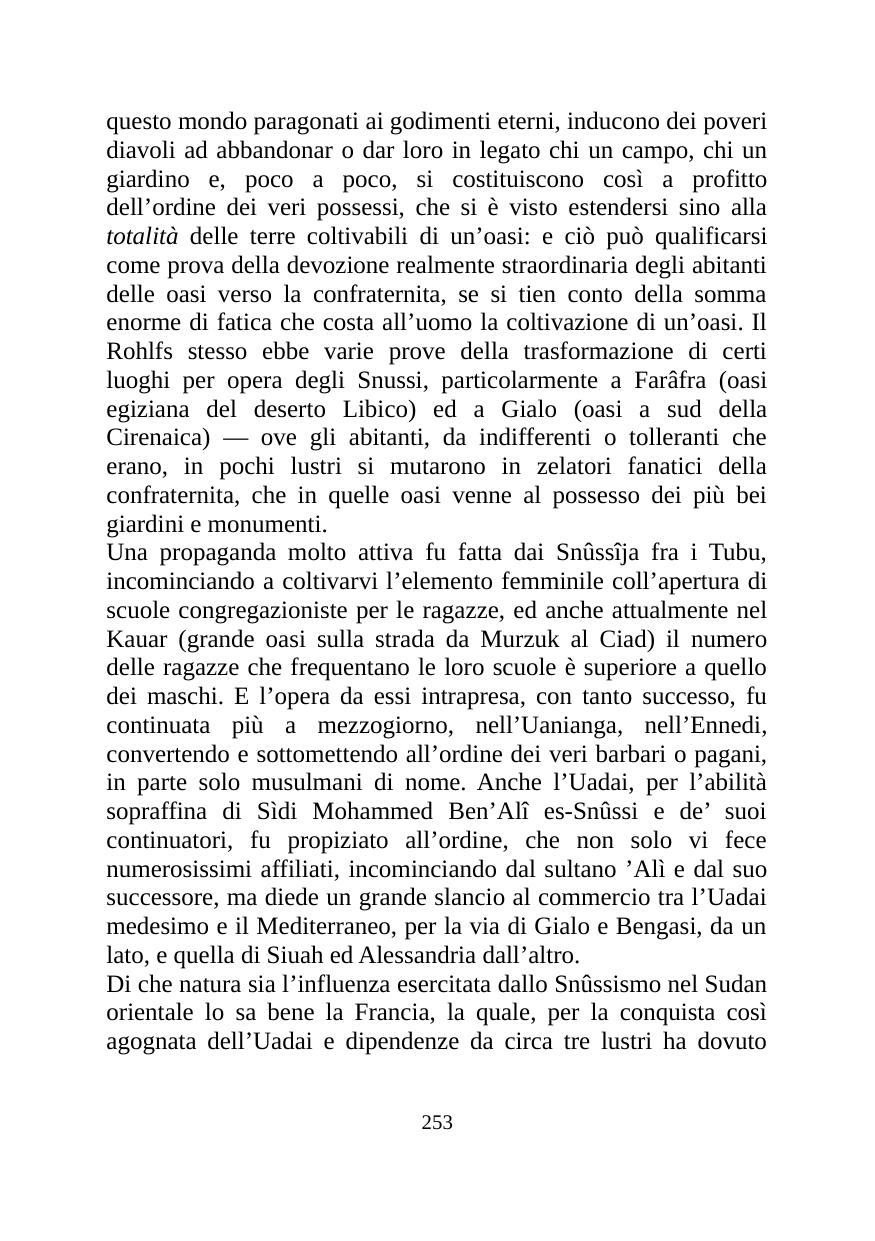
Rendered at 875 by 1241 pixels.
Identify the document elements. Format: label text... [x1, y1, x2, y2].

text Di che natura sia l’influenza esercitata dallo Snûssismo nel Sudan orientale lo sa bene la Francia, la quale, per la conquista così agognata dell’Uadai e dipendenze da circa tre lustri ha dovuto [106, 969, 768, 1055]
text questo mondo paragonati ai godimenti eterni, inducono dei poveri diavoli ad abbandonar o dar loro in legato chi un campo, chi un giardino e, poco a poco, si costituiscono così a profitto dell’ordine dei veri possessi, che si è visto estendersi sino alla totalità delle terre coltivabili di un’oasi: e ciò può qualificarsi come prova della devozione realmente straordinaria degli abitanti delle oasi verso la confraternita, se si tien conto della somma enorme di fatica che costa all’uomo la coltivazione di un’oasi. Il Rohlfs stesso ebbe varie prove della trasformazione di certi luoghi per opera degli Snussi, particolarmente a Farâfra (oasi egiziana del deserto Libico) ed a Gialo (oasi a sud della Cirenaica) — ove gli abitanti, da indifferenti o tolleranti che erano, in pochi lustri si mutarono in zelatori fanatici della confraternita, che in quelle oasi venne al possesso dei più bei giardini e monumenti. [106, 106, 768, 537]
text Una propaganda molto attiva fu fatta dai Snûssîja fra i Tubu, incominciando a coltivarvi l’elemento femminile coll’apertura di scuole congregazioniste per le ragazze, ed anche attualmente nel Kauar (grande oasi sulla strada da Murzuk al Ciad) il numero delle ragazze che frequentano le loro scuole è superiore a quello dei maschi. E l’opera da essi intrapresa, con tanto successo, fu continuata più a mezzogiorno, nell’Uanianga, nell’Ennedi, convertendo e sottomettendo all’ordine dei veri barbari o pagani, in parte solo musulmani di nome. Anche l’Uadai, per l’abilità sopraffina di Sìdi Mohammed Ben’Alî es-Snûssi e de’ suoi continuatori, fu propiziato all’ordine, che non solo vi fece numerosissimi affiliati, incominciando dal sultano ’Alì e dal suo successore, ma diede un grande slancio al commercio tra l’Uadai medesimo e il Mediterraneo, per la via di Gialo e Bengasi, da un lato, e quella di Siuah ed Alessandria dall’altro. [106, 537, 768, 969]
